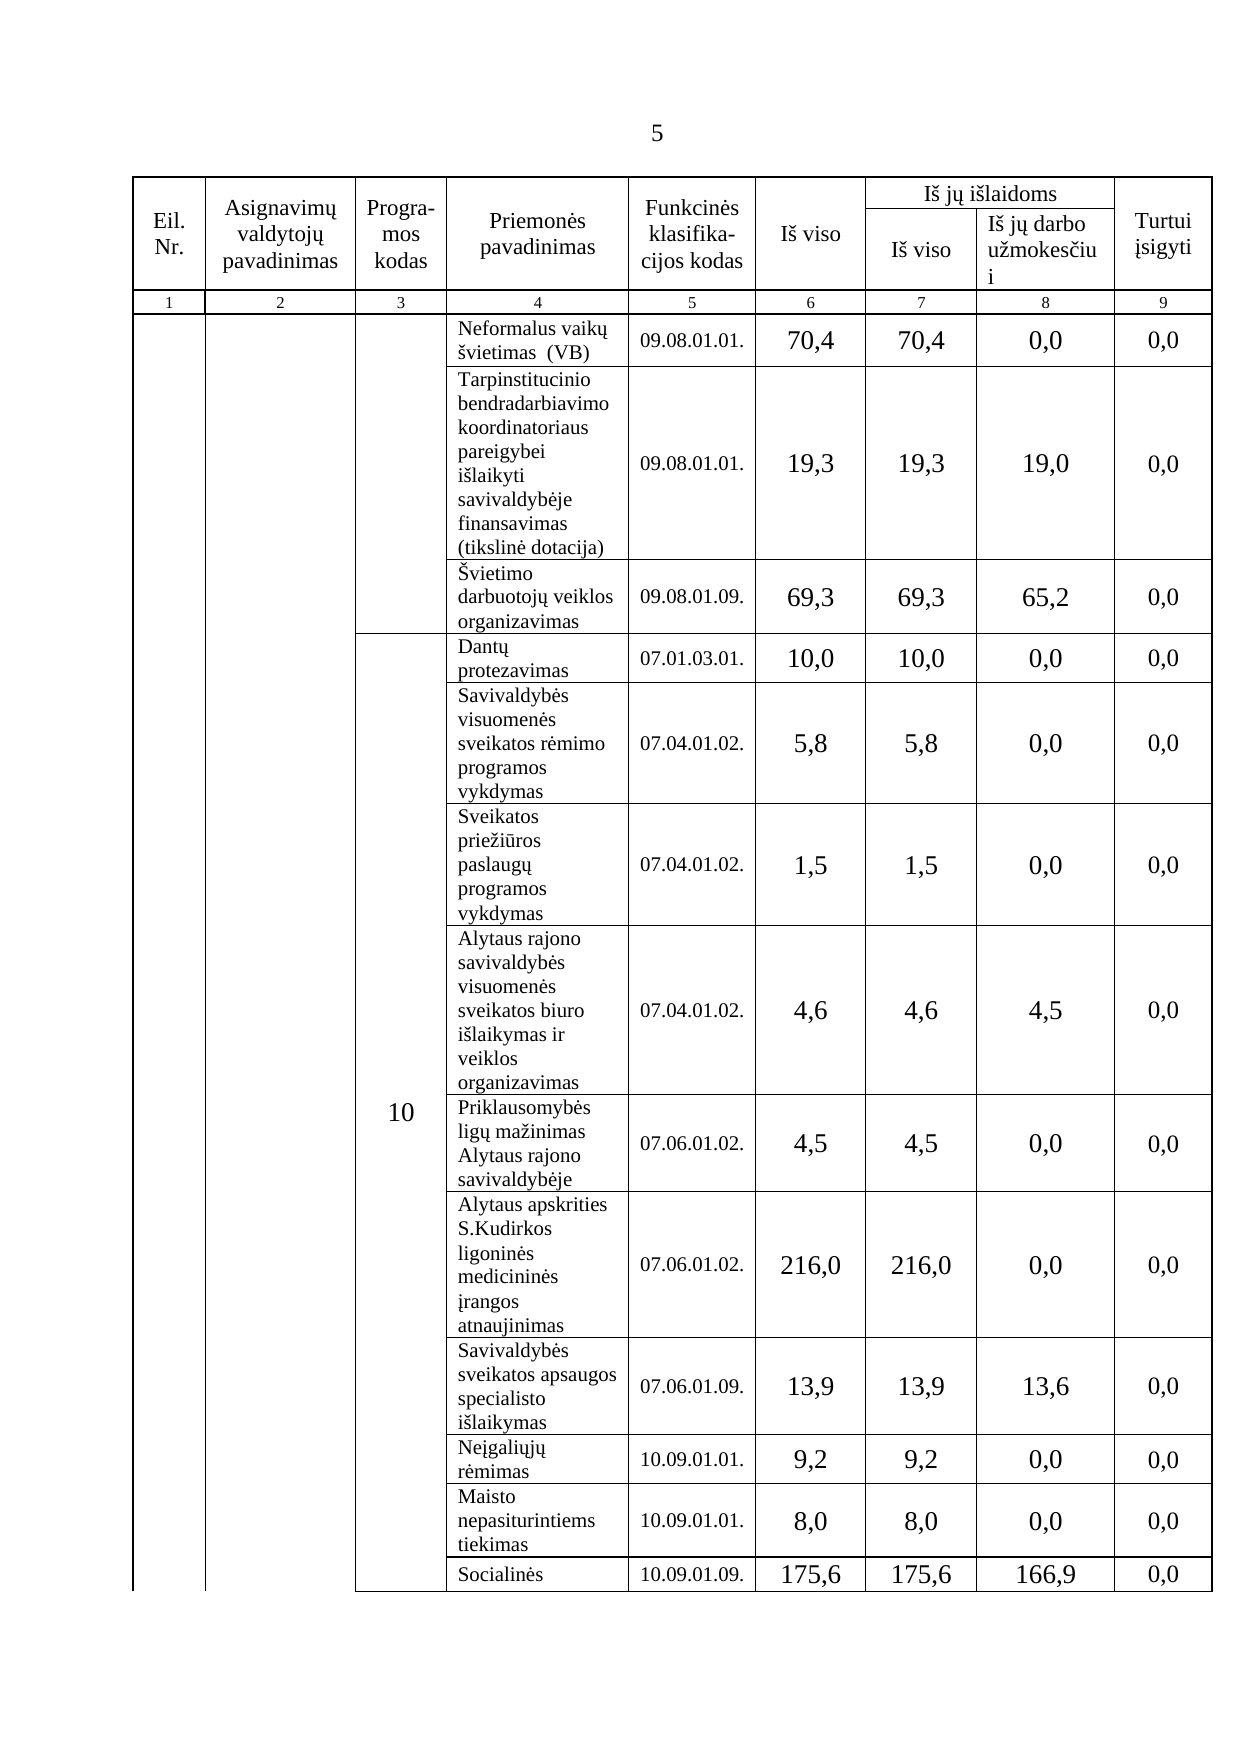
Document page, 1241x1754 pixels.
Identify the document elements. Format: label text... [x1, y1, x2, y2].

table_cell 10.09.01.01. [629, 1435, 755, 1483]
table_cell 216,0 [866, 1192, 976, 1337]
table_cell 1,5 [756, 804, 865, 924]
table_cell 0,0 [1115, 560, 1211, 633]
table_cell 10.09.01.09. [629, 1558, 755, 1591]
table_cell 09.08.01.01. [629, 367, 755, 559]
table_cell 4,5 [977, 926, 1114, 1094]
table_cell 70,4 [866, 315, 976, 366]
table_cell 9,2 [756, 1435, 865, 1483]
table_cell 09.08.01.01. [629, 315, 755, 366]
table_cell 70,4 [756, 315, 865, 366]
table_header Asignavimų valdytojų pavadinimas [206, 178, 355, 289]
table_header Funkcinės klasifika-cijos kodas [629, 178, 755, 289]
table_cell 4,6 [756, 926, 865, 1094]
table_cell 1,5 [866, 804, 976, 924]
table_cell 65,2 [977, 560, 1114, 633]
table_cell 4 [447, 291, 628, 313]
table_cell 175,6 [756, 1558, 865, 1591]
table_cell 8,0 [756, 1484, 865, 1556]
table_cell Dantų protezavimas [447, 634, 628, 682]
table_cell 5,8 [866, 683, 976, 803]
table_cell [356, 315, 446, 633]
table_cell 09.08.01.09. [629, 560, 755, 633]
table_cell Neformalus vaikų švietimas (VB) [447, 315, 628, 366]
table_cell 07.01.03.01. [629, 634, 755, 682]
table_cell Neįgaliųjų rėmimas [447, 1435, 628, 1483]
table_cell Alytaus rajono savivaldybės visuomenės sveikatos biuro išlaikymas ir veiklos organizavimas [447, 926, 628, 1094]
table_cell 0,0 [1115, 1558, 1211, 1591]
table_cell 216,0 [756, 1192, 865, 1337]
table_cell 0,0 [1115, 1192, 1211, 1337]
table_cell 0,0 [1115, 634, 1211, 682]
table_header Priemonės pavadinimas [447, 178, 628, 289]
table_cell 19,3 [866, 367, 976, 559]
table_cell Savivaldybės visuomenės sveikatos rėmimo programos vykdymas [447, 683, 628, 803]
table_cell 07.06.01.09. [629, 1338, 755, 1434]
table_cell 7 [866, 291, 976, 313]
table_cell 0,0 [1115, 1435, 1211, 1483]
table_cell 8 [977, 291, 1114, 313]
table_cell 1 [134, 291, 204, 313]
table_cell 07.04.01.02. [629, 683, 755, 803]
table_cell 175,6 [866, 1558, 976, 1591]
table_cell 3 [356, 291, 446, 313]
table_cell 0,0 [977, 1435, 1114, 1483]
table_cell Socialinės [447, 1558, 628, 1591]
table_cell 07.06.01.02. [629, 1192, 755, 1337]
table_cell 10,0 [756, 634, 865, 682]
table_cell Priklausomybės ligų mažinimas Alytaus rajono savivaldybėje [447, 1095, 628, 1191]
table_cell 4,5 [756, 1095, 865, 1191]
table_cell Savivaldybės sveikatos apsaugos specialisto išlaikymas [447, 1338, 628, 1434]
table_cell 9 [1115, 291, 1211, 313]
table_cell 69,3 [866, 560, 976, 633]
table_cell 0,0 [1115, 1095, 1211, 1191]
table_cell 0,0 [977, 634, 1114, 682]
table_cell 10 [356, 634, 446, 1591]
table_cell 0,0 [1115, 1338, 1211, 1434]
table_cell 0,0 [977, 315, 1114, 366]
table_cell 4,6 [866, 926, 976, 1094]
table_header Progra-mos kodas [356, 178, 446, 289]
table_cell 0,0 [977, 683, 1114, 803]
table_cell 0,0 [1115, 367, 1211, 559]
table_cell 10,0 [866, 634, 976, 682]
table_cell 0,0 [977, 804, 1114, 924]
table_cell 6 [756, 291, 865, 313]
table_cell 13,9 [866, 1338, 976, 1434]
table_cell 13,6 [977, 1338, 1114, 1434]
table_cell Iš viso [866, 209, 976, 289]
table_cell 69,3 [756, 560, 865, 633]
table_cell 0,0 [977, 1192, 1114, 1337]
table_cell 0,0 [1115, 683, 1211, 803]
table_cell Maisto nepasiturintiems tiekimas [447, 1484, 628, 1556]
table_cell 9,2 [866, 1435, 976, 1483]
table_cell 5,8 [756, 683, 865, 803]
table_cell 10.09.01.01. [629, 1484, 755, 1556]
table_cell 0,0 [1115, 1484, 1211, 1556]
table_cell [206, 315, 355, 1591]
table_cell 0,0 [977, 1484, 1114, 1556]
table_cell Tarpinstitucinio bendradarbiavimo koordinatoriaus pareigybei išlaikyti savivaldybėje finansavimas (tikslinė dotacija) [447, 367, 628, 559]
table_cell 07.04.01.02. [629, 804, 755, 924]
table_cell 166,9 [977, 1558, 1114, 1591]
table_cell 0,0 [1115, 804, 1211, 924]
table_cell 07.04.01.02. [629, 926, 755, 1094]
table_cell [134, 315, 205, 1591]
table_cell 07.06.01.02. [629, 1095, 755, 1191]
table_header Iš viso [756, 178, 865, 289]
table_header Turtui įsigyti [1115, 178, 1211, 289]
table_header Eil. Nr. [134, 178, 205, 289]
table_cell Iš jų darbo užmokesčiui [977, 209, 1114, 289]
table_cell 8,0 [866, 1484, 976, 1556]
table_cell Švietimo darbuotojų veiklos organizavimas [447, 560, 628, 633]
table_cell 2 [206, 291, 355, 313]
table_cell 19,3 [756, 367, 865, 559]
table_header Iš jų išlaidoms [866, 178, 1114, 208]
table_cell 0,0 [1115, 926, 1211, 1094]
table_cell 5 [629, 291, 755, 313]
table_cell 19,0 [977, 367, 1114, 559]
table_cell 13,9 [756, 1338, 865, 1434]
table_cell 0,0 [977, 1095, 1114, 1191]
table_cell Sveikatos priežiūros paslaugų programos vykdymas [447, 804, 628, 924]
table_cell 4,5 [866, 1095, 976, 1191]
table_cell Alytaus apskrities S.Kudirkos ligoninės medicininės įrangos atnaujinimas [447, 1192, 628, 1337]
table_cell 0,0 [1115, 315, 1211, 366]
